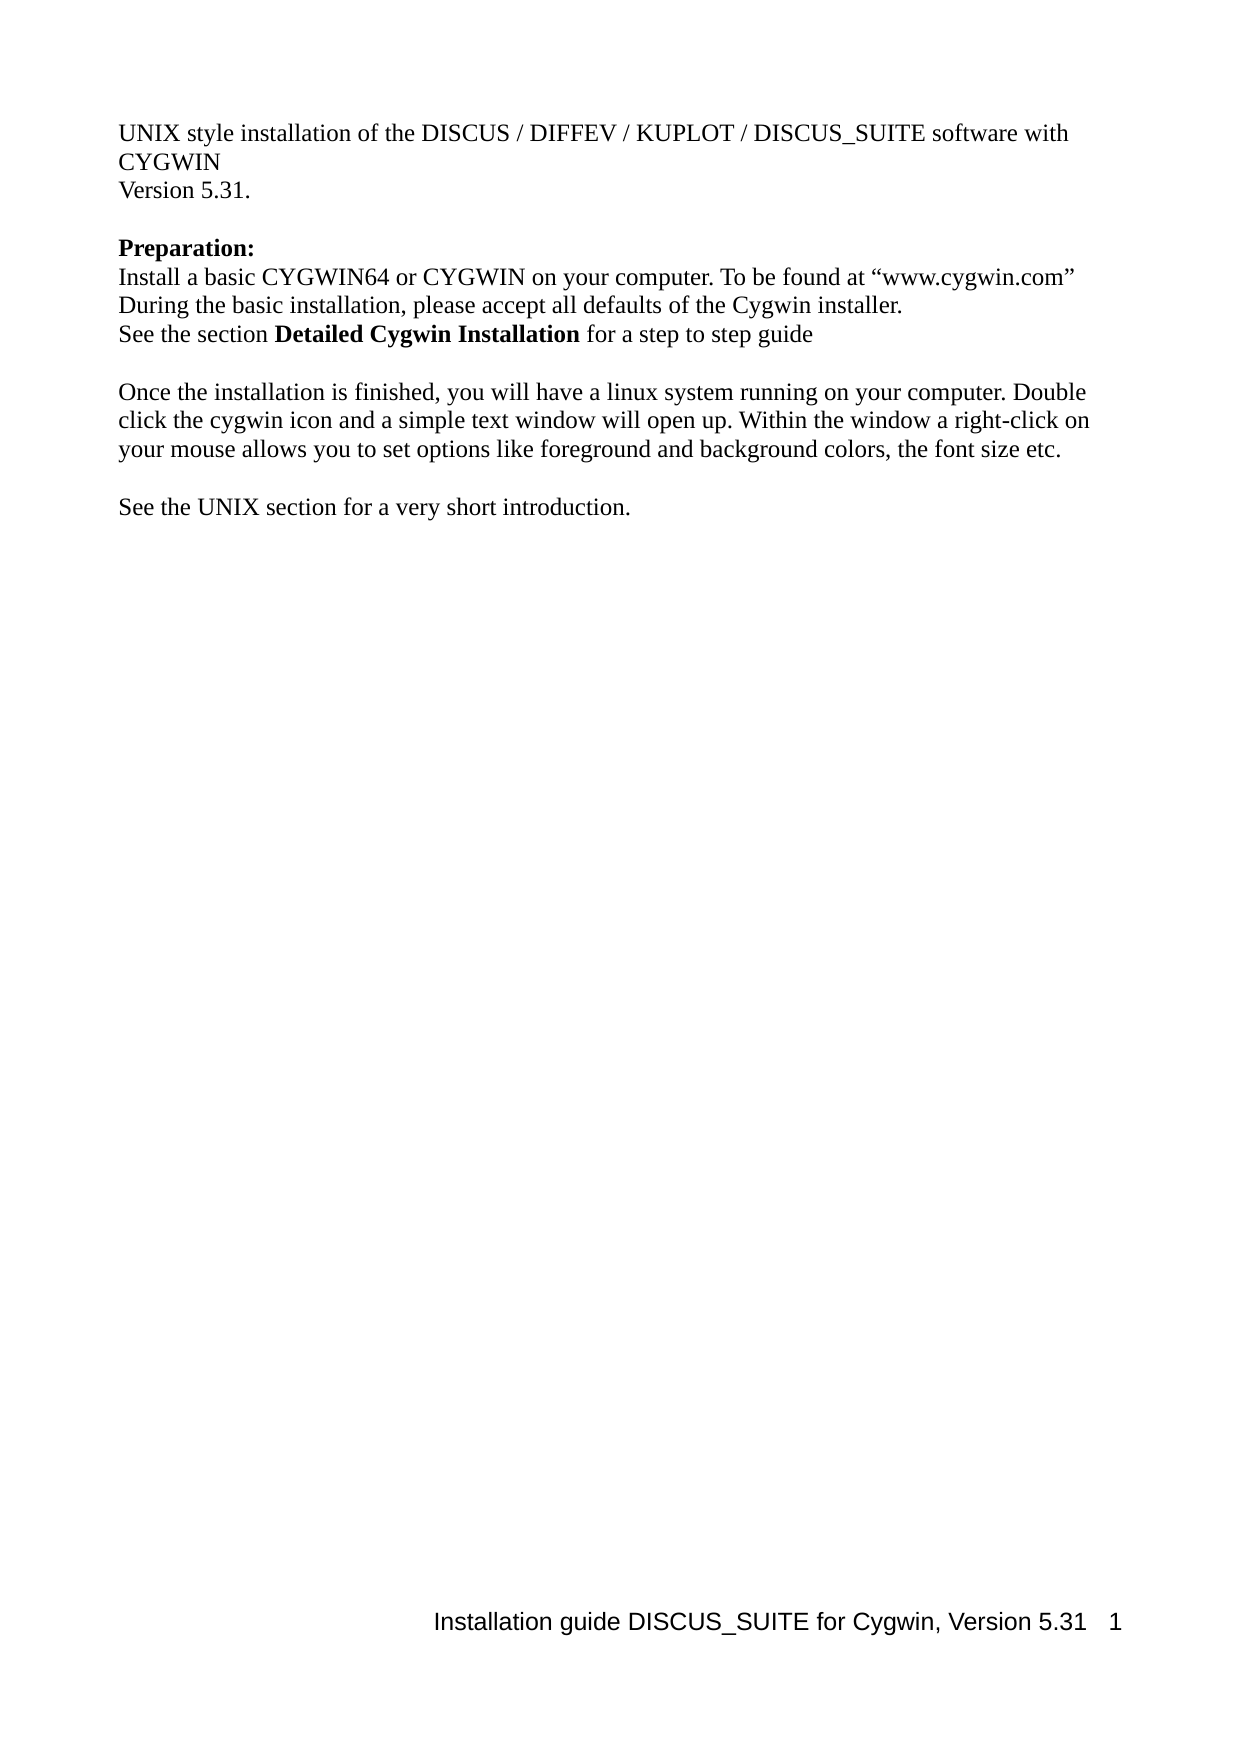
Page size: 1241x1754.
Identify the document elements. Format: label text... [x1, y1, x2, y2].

text Preparation: [118, 233, 1122, 262]
text See the UNIX section for a very short introduction. [118, 492, 1122, 521]
text Once the installation is finished, you will have a linux system running on your computer. Double click the cygwin icon and a simple text window will open up. Within the window a right-click on your mouse allows you to set options like foreground and background colors, the font size etc. [118, 377, 1122, 463]
text Install a basic CYGWIN64 or CYGWIN on your computer. To be found at “www.cygwin.com” During the basic installation, please accept all defaults of the Cygwin installer. [118, 262, 1122, 319]
text UNIX style installation of the DISCUS / DIFFEV / KUPLOT / DISCUS_SUITE software with CYGWIN [118, 118, 1122, 176]
text Version 5.31. [118, 176, 1122, 204]
text See the section Detailed Cygwin Installation for a step to step guide [118, 319, 1122, 348]
